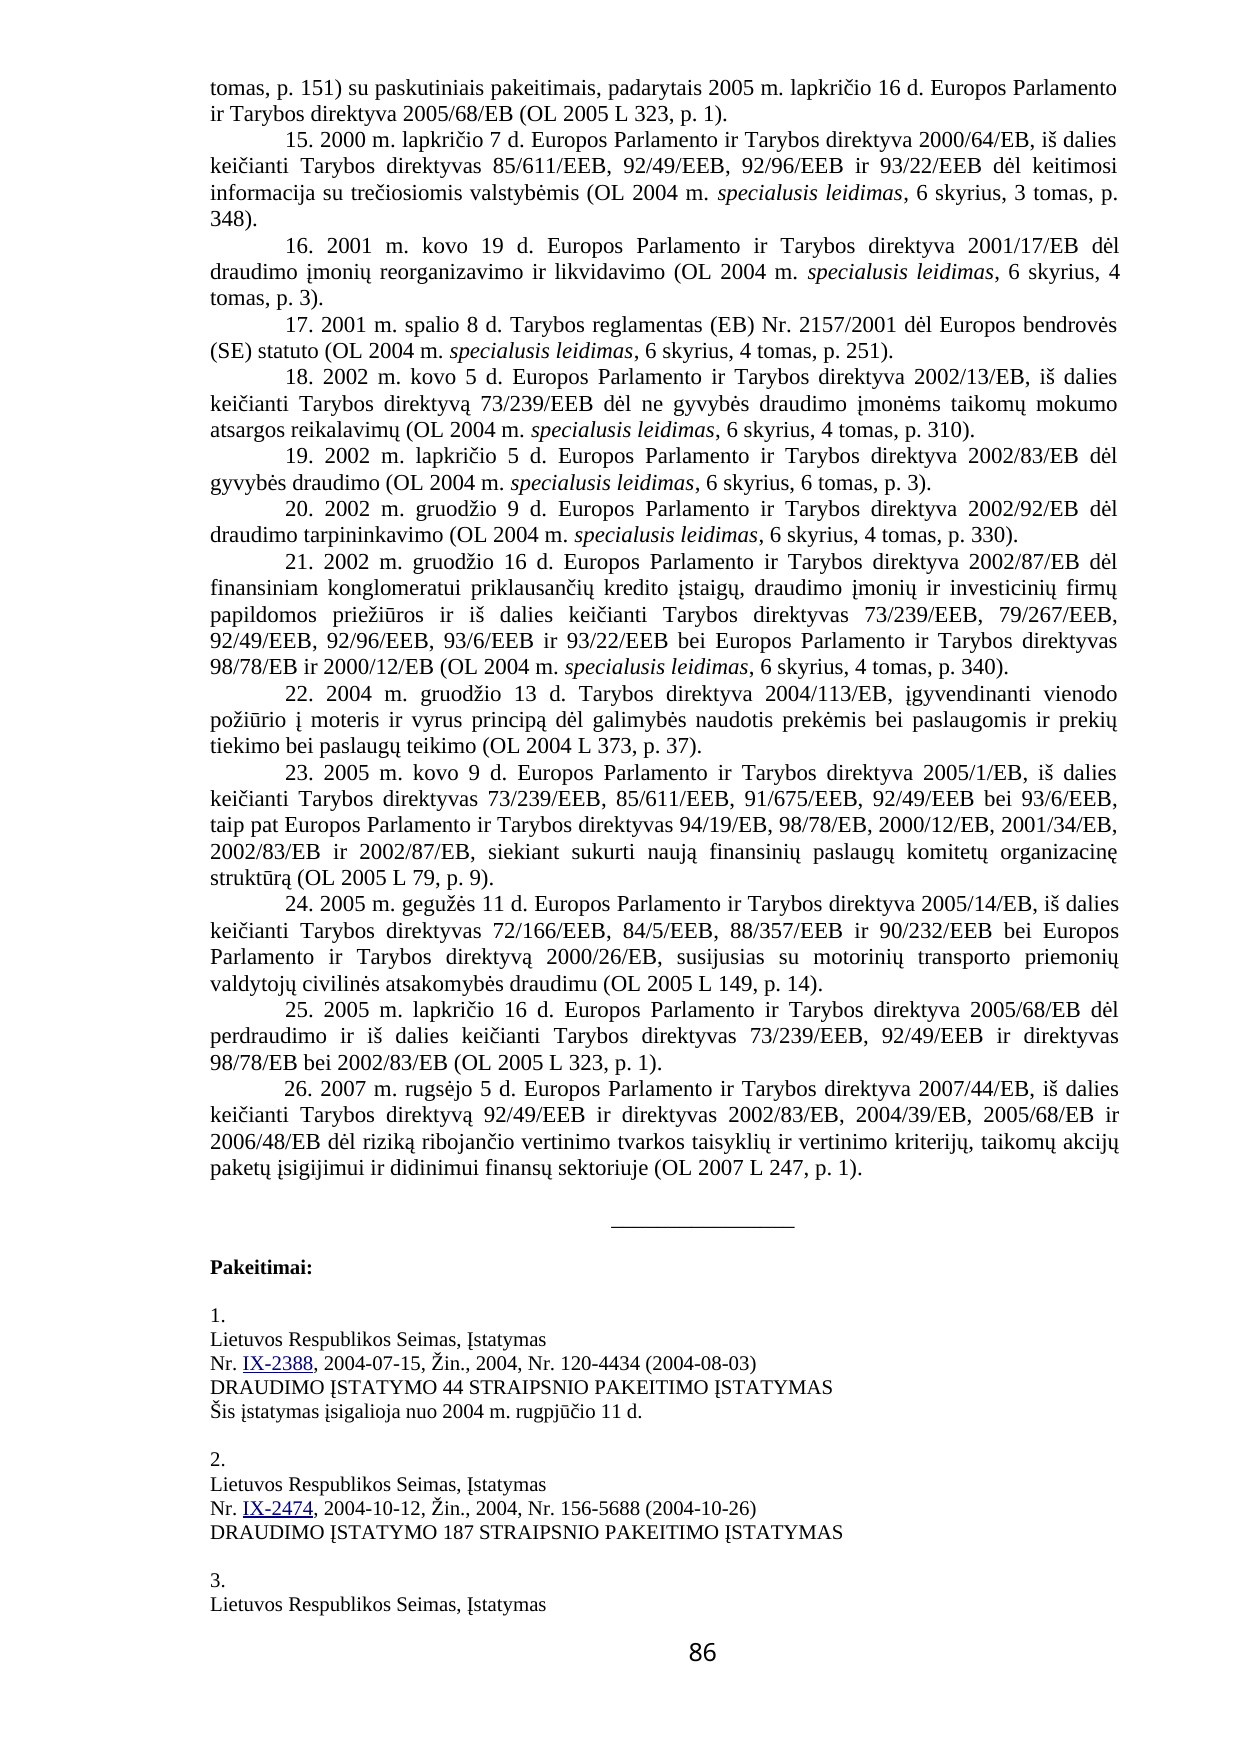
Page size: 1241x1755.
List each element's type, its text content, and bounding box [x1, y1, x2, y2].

text 16. 2001 m. kovo 19 d. Europos Parlamento ir Tarybos direktyva 2001/17/EB dėl draudimo įmonių reorganizavimo ir likvidavimo (OL 2004 m. specialusis leidimas, 6 skyrius, 4 tomas, p. 3). [210, 232, 1120, 311]
text Nr. IX-2474, 2004-10-12, Žin., 2004, Nr. 156-5688 (2004-10-26) [210, 1496, 1120, 1519]
text 24. 2005 m. gegužės 11 d. Europos Parlamento ir Tarybos direktyva 2005/14/EB, iš dalies keičianti Tarybos direktyvas 72/166/EEB, 84/5/EEB, 88/357/EEB ir 90/232/EEB bei Europos Parlamento ir Tarybos direktyvą 2000/26/EB, susijusias su motorinių transporto priemonių valdytojų civilinės atsakomybės draudimu (OL 2005 L 149, p. 14). [210, 891, 1120, 996]
text 25. 2005 m. lapkričio 16 d. Europos Parlamento ir Tarybos direktyva 2005/68/EB dėl perdraudimo ir iš dalies keičianti Tarybos direktyvas 73/239/EEB, 92/49/EEB ir direktyvas 98/78/EB bei 2002/83/EB (OL 2005 L 323, p. 1). [210, 996, 1120, 1075]
text Pakeitimai: [210, 1255, 1120, 1279]
text 18. 2002 m. kovo 5 d. Europos Parlamento ir Tarybos direktyva 2002/13/EB, iš dalies keičianti Tarybos direktyvą 73/239/EEB dėl ne gyvybės draudimo įmonėms taikomų mokumo atsargos reikalavimų (OL 2004 m. specialusis leidimas, 6 skyrius, 4 tomas, p. 310). [210, 363, 1118, 442]
text 26. 2007 m. rugsėjo 5 d. Europos Parlamento ir Tarybos direktyva 2007/44/EB, iš dalies keičianti Tarybos direktyvą 92/49/EEB ir direktyvas 2002/83/EB, 2004/39/EB, 2005/68/EB ir 2006/48/EB dėl riziką ribojančio vertinimo tvarkos taisyklių ir vertinimo kriterijų, taikomų akcijų paketų įsigijimui ir didinimui finansų sektoriuje (OL 2007 L 247, p. 1). [210, 1075, 1120, 1180]
text Lietuvos Respublikos Seimas, Įstatymas [210, 1471, 1120, 1496]
text 22. 2004 m. gruodžio 13 d. Tarybos direktyva 2004/113/EB, įgyvendinanti vienodo požiūrio į moteris ir vyrus principą dėl galimybės naudotis prekėmis bei paslaugomis ir prekių tiekimo bei paslaugų teikimo (OL 2004 L 373, p. 37). [210, 680, 1118, 759]
text ________________ [210, 1204, 1120, 1231]
text DRAUDIMO ĮSTATYMO 44 STRAIPSNIO PAKEITIMO ĮSTATYMAS [210, 1375, 1120, 1399]
text 2. [210, 1447, 1120, 1471]
text 15. 2000 m. lapkričio 7 d. Europos Parlamento ir Tarybos direktyva 2000/64/EB, iš dalies keičianti Tarybos direktyvas 85/611/EEB, 92/49/EEB, 92/96/EEB ir 93/22/EEB dėl keitimosi informacija su trečiosiomis valstybėmis (OL 2004 m. specialusis leidimas, 6 skyrius, 3 tomas, p. 348). [210, 126, 1118, 232]
text tomas, p. 151) su paskutiniais pakeitimais, padarytais 2005 m. lapkričio 16 d. Europos Parlamento ir Tarybos direktyva 2005/68/EB (OL 2005 L 323, p. 1). [210, 73, 1118, 126]
text 19. 2002 m. lapkričio 5 d. Europos Parlamento ir Tarybos direktyva 2002/83/EB dėl gyvybės draudimo (OL 2004 m. specialusis leidimas, 6 skyrius, 6 tomas, p. 3). [210, 442, 1118, 495]
text Šis įstatymas įsigalioja nuo 2004 m. rugpjūčio 11 d. [210, 1399, 1120, 1423]
text 23. 2005 m. kovo 9 d. Europos Parlamento ir Tarybos direktyva 2005/1/EB, iš dalies keičianti Tarybos direktyvas 73/239/EEB, 85/611/EEB, 91/675/EEB, 92/49/EEB bei 93/6/EEB, taip pat Europos Parlamento ir Tarybos direktyvas 94/19/EB, 98/78/EB, 2000/12/EB, 2001/34/EB, 2002/83/EB ir 2002/87/EB, siekiant sukurti naują finansinių paslaugų komitetų organizacinę struktūrą (OL 2005 L 79, p. 9). [210, 759, 1118, 891]
text Nr. IX-2388, 2004-07-15, Žin., 2004, Nr. 120-4434 (2004-08-03) [210, 1351, 1120, 1375]
text 21. 2002 m. gruodžio 16 d. Europos Parlamento ir Tarybos direktyva 2002/87/EB dėl finansiniam konglomeratui priklausančių kredito įstaigų, draudimo įmonių ir investicinių firmų papildomos priežiūros ir iš dalies keičianti Tarybos direktyvas 73/239/EEB, 79/267/EEB, 92/49/EEB, 92/96/EEB, 93/6/EEB ir 93/22/EEB bei Europos Parlamento ir Tarybos direktyvas 98/78/EB ir 2000/12/EB (OL 2004 m. specialusis leidimas, 6 skyrius, 4 tomas, p. 340). [210, 548, 1118, 680]
text DRAUDIMO ĮSTATYMO 187 STRAIPSNIO PAKEITIMO ĮSTATYMAS [210, 1519, 1120, 1544]
text Lietuvos Respublikos Seimas, Įstatymas [210, 1327, 1120, 1351]
text 20. 2002 m. gruodžio 9 d. Europos Parlamento ir Tarybos direktyva 2002/92/EB dėl draudimo tarpininkavimo (OL 2004 m. specialusis leidimas, 6 skyrius, 4 tomas, p. 330). [210, 495, 1118, 548]
text 1. [210, 1303, 1120, 1327]
text 3. [210, 1568, 1120, 1592]
text Lietuvos Respublikos Seimas, Įstatymas [210, 1592, 1120, 1616]
text 17. 2001 m. spalio 8 d. Tarybos reglamentas (EB) Nr. 2157/2001 dėl Europos bendrovės (SE) statuto (OL 2004 m. specialusis leidimas, 6 skyrius, 4 tomas, p. 251). [210, 311, 1118, 363]
